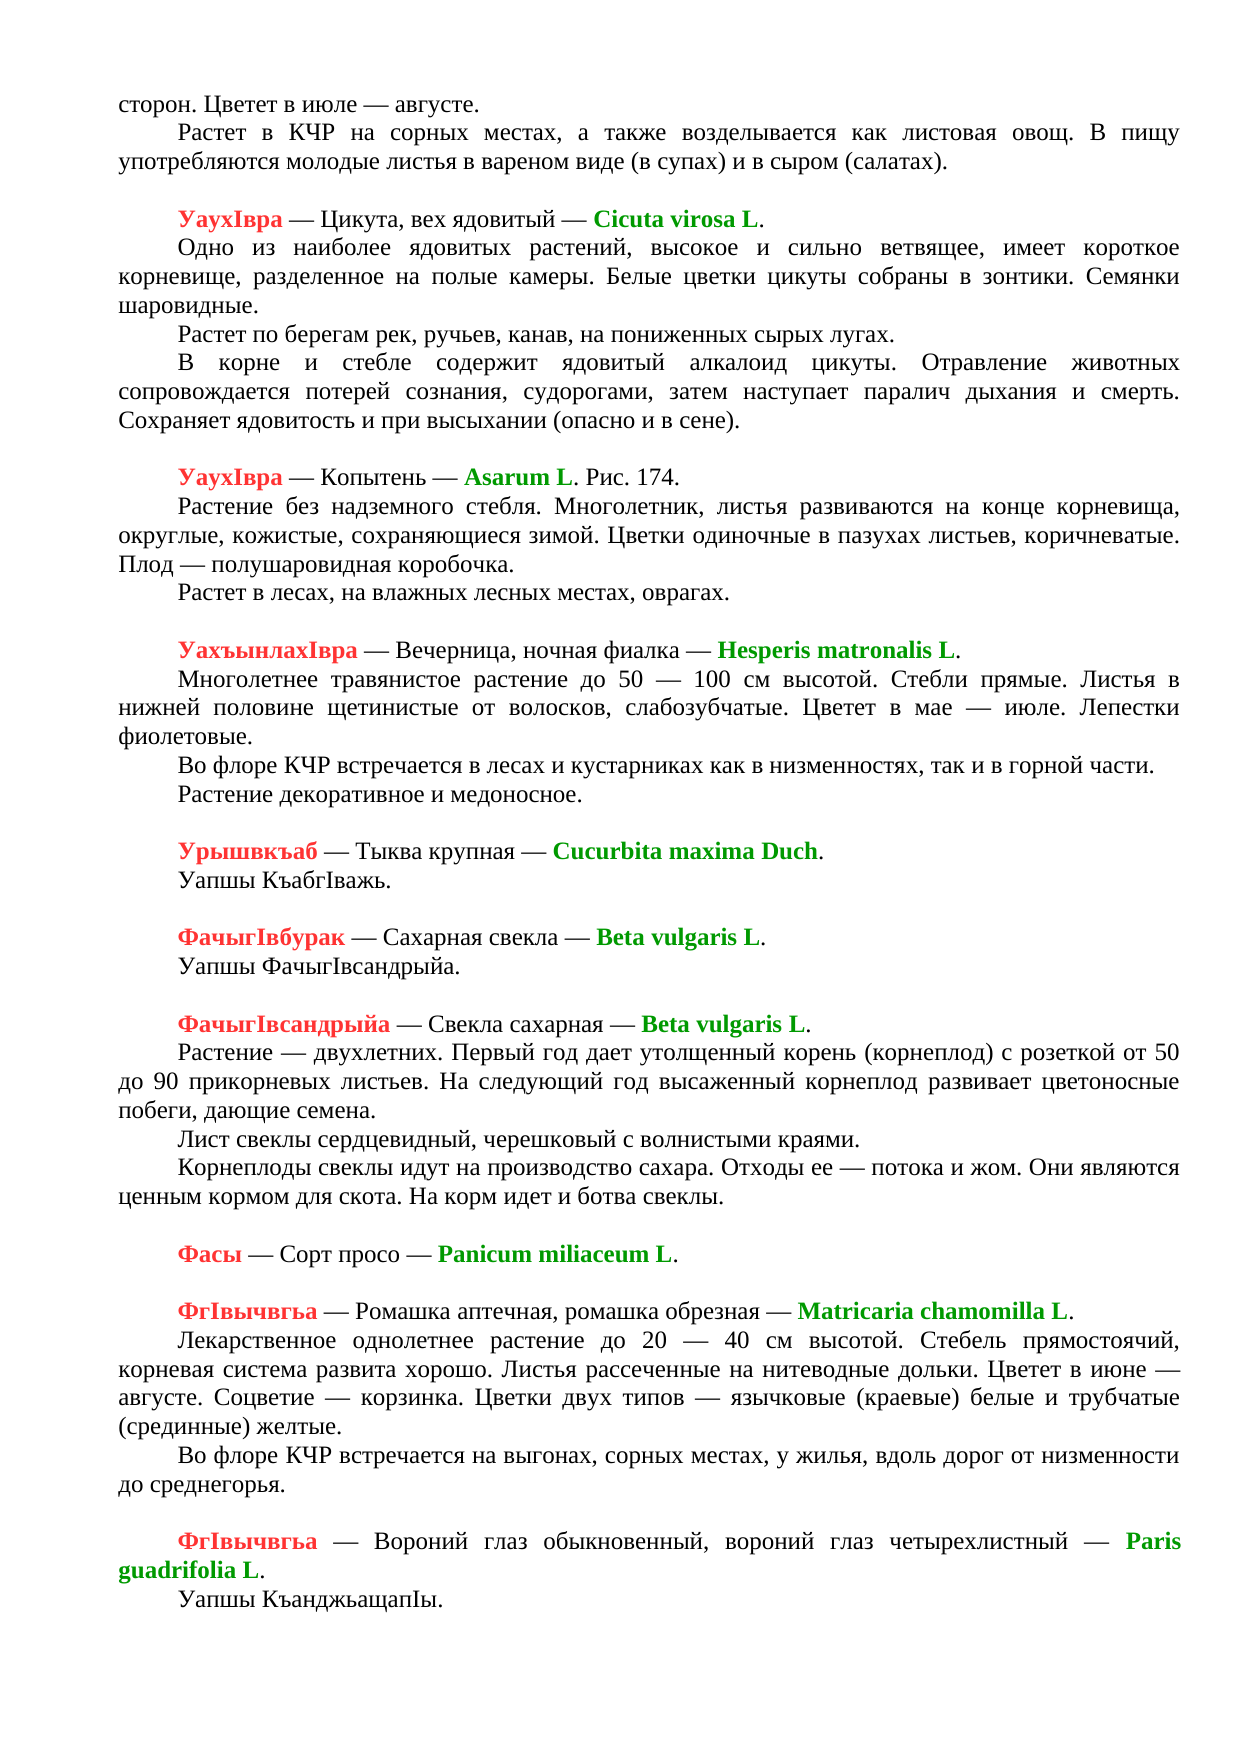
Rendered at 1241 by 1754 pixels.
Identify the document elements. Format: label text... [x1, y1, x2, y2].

text Уапшы КъанджьащапIы. [118, 1584, 1181, 1612]
text Растет в лесах, на влажных лесных местах, оврагах. [118, 577, 1181, 606]
text Уапшы ФачыгIвсандрыйа. [118, 951, 1181, 980]
text ФгIвычвгьа — Вороний глаз обыкновенный, вороний глаз четырехлистный — Paris guadrifolia L. [118, 1526, 1181, 1584]
text ФгIвычвгьа — Ромашка аптечная, ромашка обрезная — Matricaria chamomilla L. [118, 1296, 1181, 1325]
text Урышвкъаб — Тыква крупная — Cucurbita maxima Duch. [118, 836, 1181, 865]
text Во флоре КЧР встречается в лесах и кустарниках как в низменностях, так и в горной части. [118, 750, 1181, 779]
text Уапшы КъабгIважь. [118, 865, 1181, 894]
text Во флоре КЧР встречается на выгонах, сорных местах, у жилья, вдоль дорог от низменности до среднегорья. [118, 1440, 1181, 1497]
text Одно из наиболее ядовитых растений, высокое и сильно ветвящее, имеет короткое корневище, разделенное на полые камеры. Белые цветки цикуты собраны в зонтики. Семянки шаровидные. [118, 232, 1181, 319]
text Фасы — Сорт просо — Panicum miliaceum L. [118, 1239, 1181, 1267]
text УаухIвра — Цикута, вех ядовитый — Cicuta virosa L. [118, 204, 1181, 232]
text Растет по берегам рек, ручьев, канав, на пониженных сырых лугах. [118, 319, 1181, 347]
text Многолетнее травянистое растение до 50 — 100 см высотой. Стебли прямые. Листья в нижней половине щетинистые от волосков, слабозубчатые. Цветет в мае — июле. Лепестки фиолетовые. [118, 664, 1181, 750]
text Растение декоративное и медоносное. [118, 779, 1181, 807]
text ФачыгIвбурак — Сахарная свекла — Beta vulgaris L. [118, 922, 1181, 951]
text Растение — двухлетних. Первый год дает утолщенный корень (корнеплод) с розеткой от 50 до 90 прикорневых листьев. На следующий год высаженный корнеплод развивает цветоносные побеги, дающие семена. [118, 1037, 1181, 1124]
text Лекарственное однолетнее растение до 20 — 40 см высотой. Стебель прямостоячий, корневая система развита хорошо. Листья рассеченные на нитеводные дольки. Цветет в июне — августе. Соцветие — корзинка. Цветки двух типов — язычковые (краевые) белые и трубчатые (срединные) желтые. [118, 1325, 1181, 1440]
text УаухIвра — Копытень — Asarum L. Рис. 174. [118, 462, 1181, 491]
text Растение без надземного стебля. Многолетник, листья развиваются на конце корневища, округлые, кожистые, сохраняющиеся зимой. Цветки одиночные в пазухах листьев, коричневатые. Плод — полушаровидная коробочка. [118, 491, 1181, 577]
text Корнеплоды свеклы идут на производство сахара. Отходы ее — потока и жом. Они являются ценным кормом для скота. На корм идет и ботва свеклы. [118, 1152, 1181, 1210]
text Лист свеклы сердцевидный, черешковый с волнистыми краями. [118, 1124, 1181, 1152]
text ФачыгIвсандрыйа — Свекла сахарная — Beta vulgaris L. [118, 1009, 1181, 1037]
text Растет в КЧР на сорных местах, а также возделывается как листовая овощ. В пищу употребляются молодые листья в вареном виде (в супах) и в сыром (салатах). [118, 117, 1181, 175]
text УахъынлахIвра — Вечерница, ночная фиалка — Hesperis matronalis L. [118, 635, 1181, 664]
text сторон. Цветет в июле — августе. [118, 89, 1181, 117]
text В корне и стебле содержит ядовитый алкалоид цикуты. Отравление животных сопровождается потерей сознания, судорогами, затем наступает паралич дыхания и смерть. Сохраняет ядовитость и при высыхании (опасно и в сене). [118, 347, 1181, 434]
